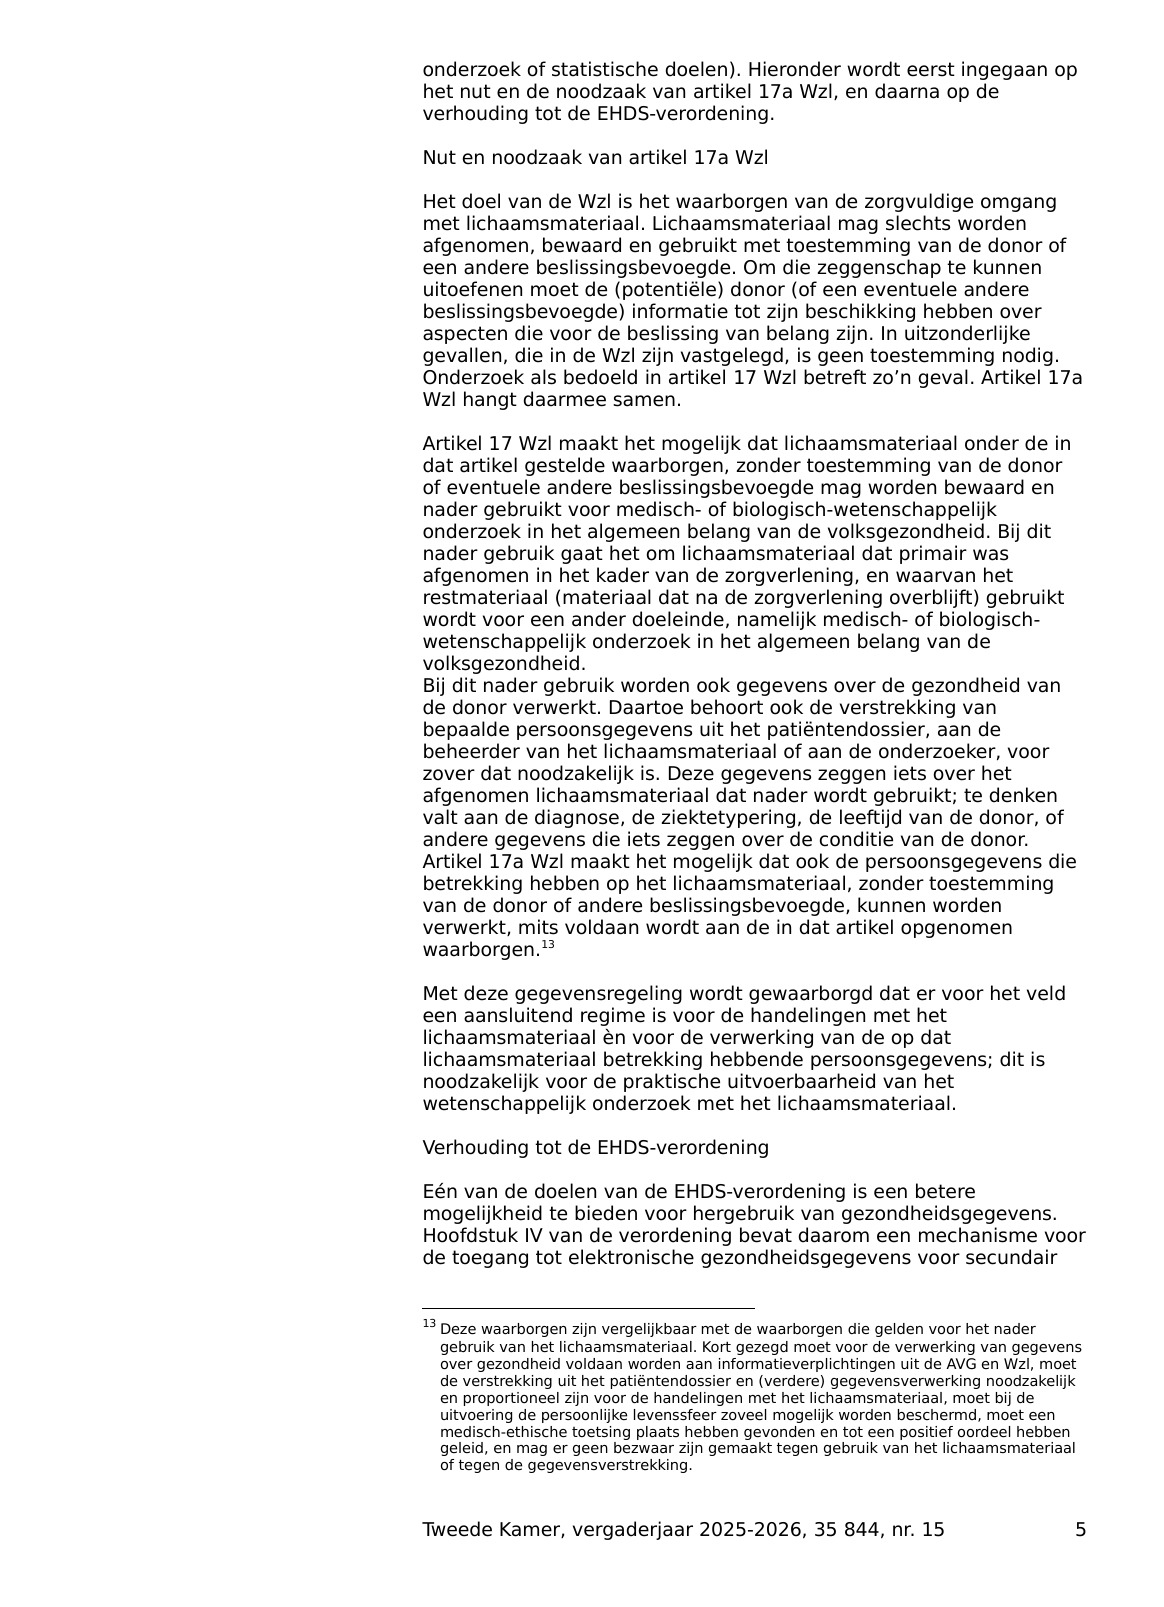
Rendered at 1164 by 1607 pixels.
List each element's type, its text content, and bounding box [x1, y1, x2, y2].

text Bij dit nader gebruik worden ook gegevens over de gezondheid van de donor verwerkt. Daartoe behoort ook de verstrekking van bepaalde persoonsgegevens uit het patiëntendossier, aan de beheerder van het lichaamsmateriaal of aan de onderzoeker, voor zover dat noodzakelijk is. Deze gegevens zeggen iets over het afgenomen lichaamsmateriaal dat nader wordt gebruikt; te denken valt aan de diagnose, de ziektetypering, de leeftijd van de donor, of andere gegevens die iets zeggen over de conditie van de donor. Artikel 17a Wzl maakt het mogelijk dat ook de persoonsgegevens die betrekking hebben op het lichaamsmateriaal, zonder toestemming van de donor of andere beslissingsbevoegde, kunnen worden verwerkt, mits voldaan wordt aan de in dat artikel opgenomen waarborgen. [422, 675, 1087, 961]
subtitle Nut en noodzaak van artikel 17a Wzl [422, 147, 1087, 169]
text onderzoek of statistische doelen). Hieronder wordt eerst ingegaan op het nut en de noodzaak van artikel 17a Wzl, en daarna op de verhouding tot de EHDS-verordening. [422, 59, 1087, 125]
subtitle Verhouding tot de EHDS-verordening [422, 1137, 1087, 1159]
text Het doel van de Wzl is het waarborgen van de zorgvuldige omgang met lichaamsmateriaal. Lichaamsmateriaal mag slechts worden afgenomen, bewaard en gebruikt met toestemming van de donor of een andere beslissingsbevoegde. Om die zeggenschap te kunnen uitoefenen moet de (potentiële) donor (of een eventuele andere beslissingsbevoegde) informatie tot zijn beschikking hebben over aspecten die voor de beslissing van belang zijn. In uitzonderlijke gevallen, die in de Wzl zijn vastgelegd, is geen toestemming nodig. Onderzoek als bedoeld in artikel 17 Wzl betreft zo’n geval. Artikel 17a Wzl hangt daarmee samen. [422, 191, 1087, 411]
text Eén van de doelen van de EHDS-verordening is een betere mogelijkheid te bieden voor hergebruik van gezondheidsgegevens. Hoofdstuk IV van de verordening bevat daarom een mechanisme voor de toegang tot elektronische gezondheidsgegevens voor secundair [422, 1181, 1087, 1269]
text Artikel 17 Wzl maakt het mogelijk dat lichaamsmateriaal onder de in dat artikel gestelde waarborgen, zonder toestemming van de donor of eventuele andere beslissingsbevoegde mag worden bewaard en nader gebruikt voor medisch- of biologisch-wetenschappelijk onderzoek in het algemeen belang van de volksgezondheid. Bij dit nader gebruik gaat het om lichaamsmateriaal dat primair was afgenomen in het kader van de zorgverlening, en waarvan het restmateriaal (materiaal dat na de zorgverlening overblijft) gebruikt wordt voor een ander doeleinde, namelijk medisch- of biologisch-wetenschappelijk onderzoek in het algemeen belang van de volksgezondheid. [422, 433, 1087, 675]
text Deze waarborgen zijn vergelijkbaar met de waarborgen die gelden voor het nader gebruik van het lichaamsmateriaal. Kort gezegd moet voor de verwerking van gegevens over gezondheid voldaan worden aan informatieverplichtingen uit de AVG en Wzl, moet de verstrekking uit het patiëntendossier en (verdere) gegevensverwerking noodzakelijk en proportioneel zijn voor de handelingen met het lichaamsmateriaal, moet bij de uitvoering de persoonlijke levenssfeer zoveel mogelijk worden beschermd, moet een medisch-ethische toetsing plaats hebben gevonden en tot een positief oordeel hebben geleid, en mag er geen bezwaar zijn gemaakt tegen gebruik van het lichaamsmateriaal of tegen de gegevensverstrekking. [422, 1317, 1087, 1474]
text Met deze gegevensregeling wordt gewaarborgd dat er voor het veld een aansluitend regime is voor de handelingen met het lichaamsmateriaal èn voor de verwerking van de op dat lichaamsmateriaal betrekking hebbende persoonsgegevens; dit is noodzakelijk voor de praktische uitvoerbaarheid van het wetenschappelijk onderzoek met het lichaamsmateriaal. [422, 983, 1087, 1115]
